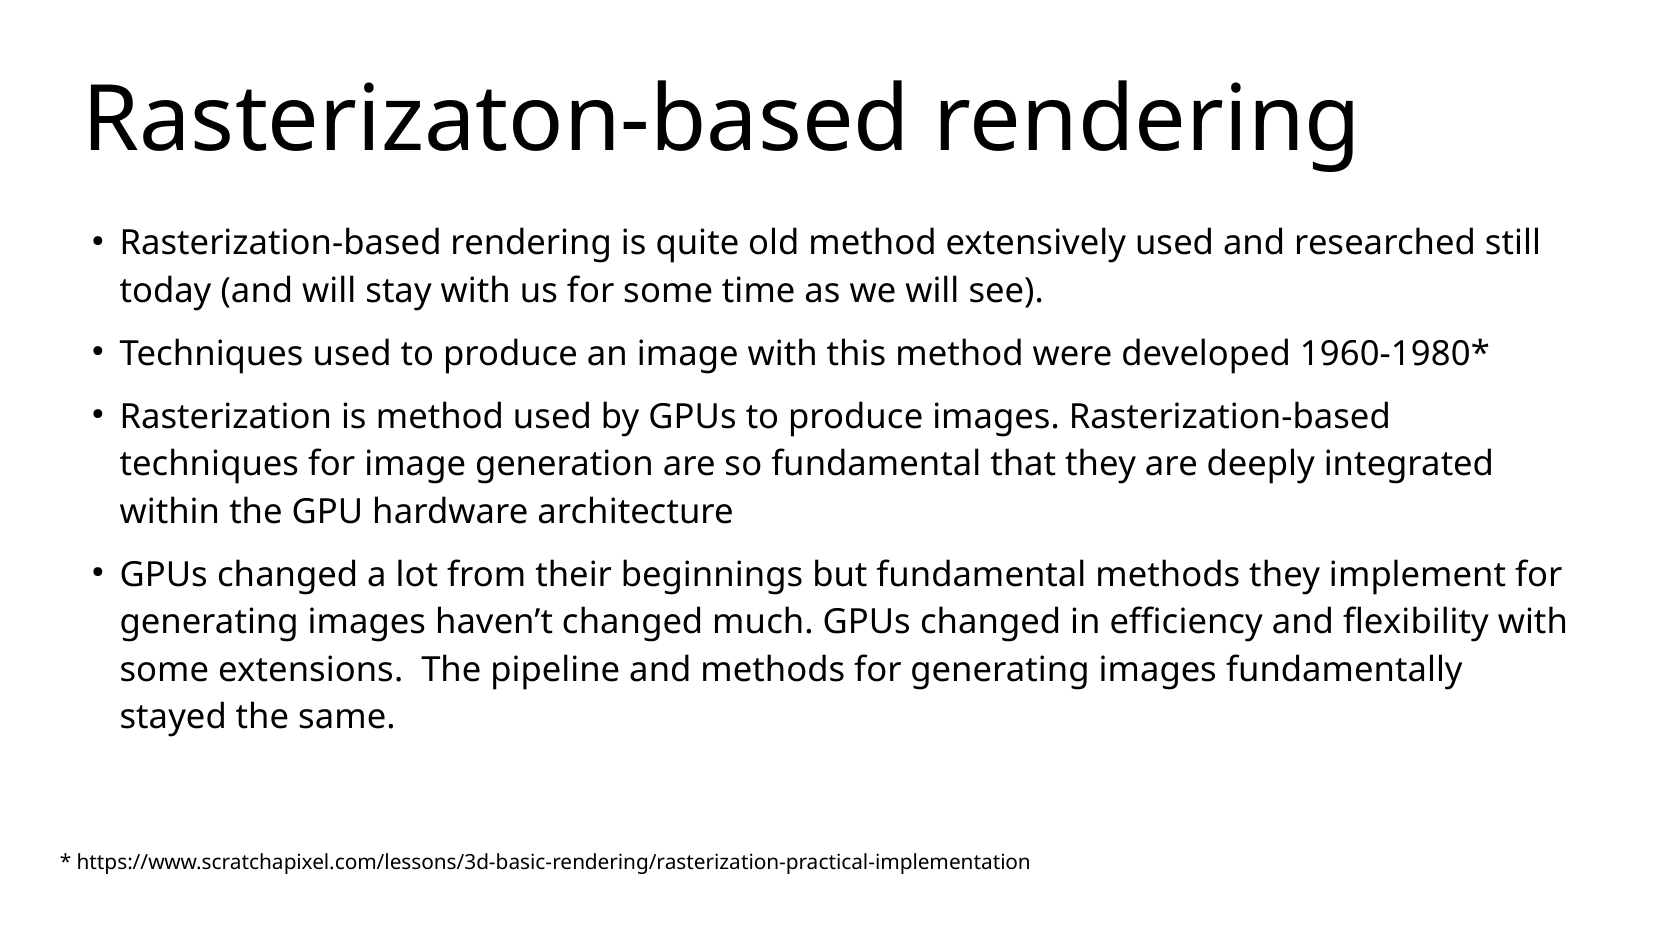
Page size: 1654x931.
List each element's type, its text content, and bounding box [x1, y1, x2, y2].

text_box * https://www.scratchapixel.com/lessons/3d-basic-rendering/rasterization-practical-implementation [45, 840, 1576, 881]
title Rasterizaton-based rendering [82, 37, 1571, 193]
list Rasterization-based rendering is quite old method extensively used and researched still today (and will stay with us for some time as we will see). Techniques used to produce an image with this method were developed 1960-1980* Rasterization is method used by GPUs to produce images. Rasterization-based techniques for image generation are so fundamental that they are deeply integrated within the GPU hardware architecture GPUs changed a lot from their beginnings but fundamental methods they implement for generating images haven’t changed much. GPUs changed in efficiency and flexibility with some extensions. The pipeline and methods for generating images fundamentally stayed the same. [82, 217, 1571, 758]
